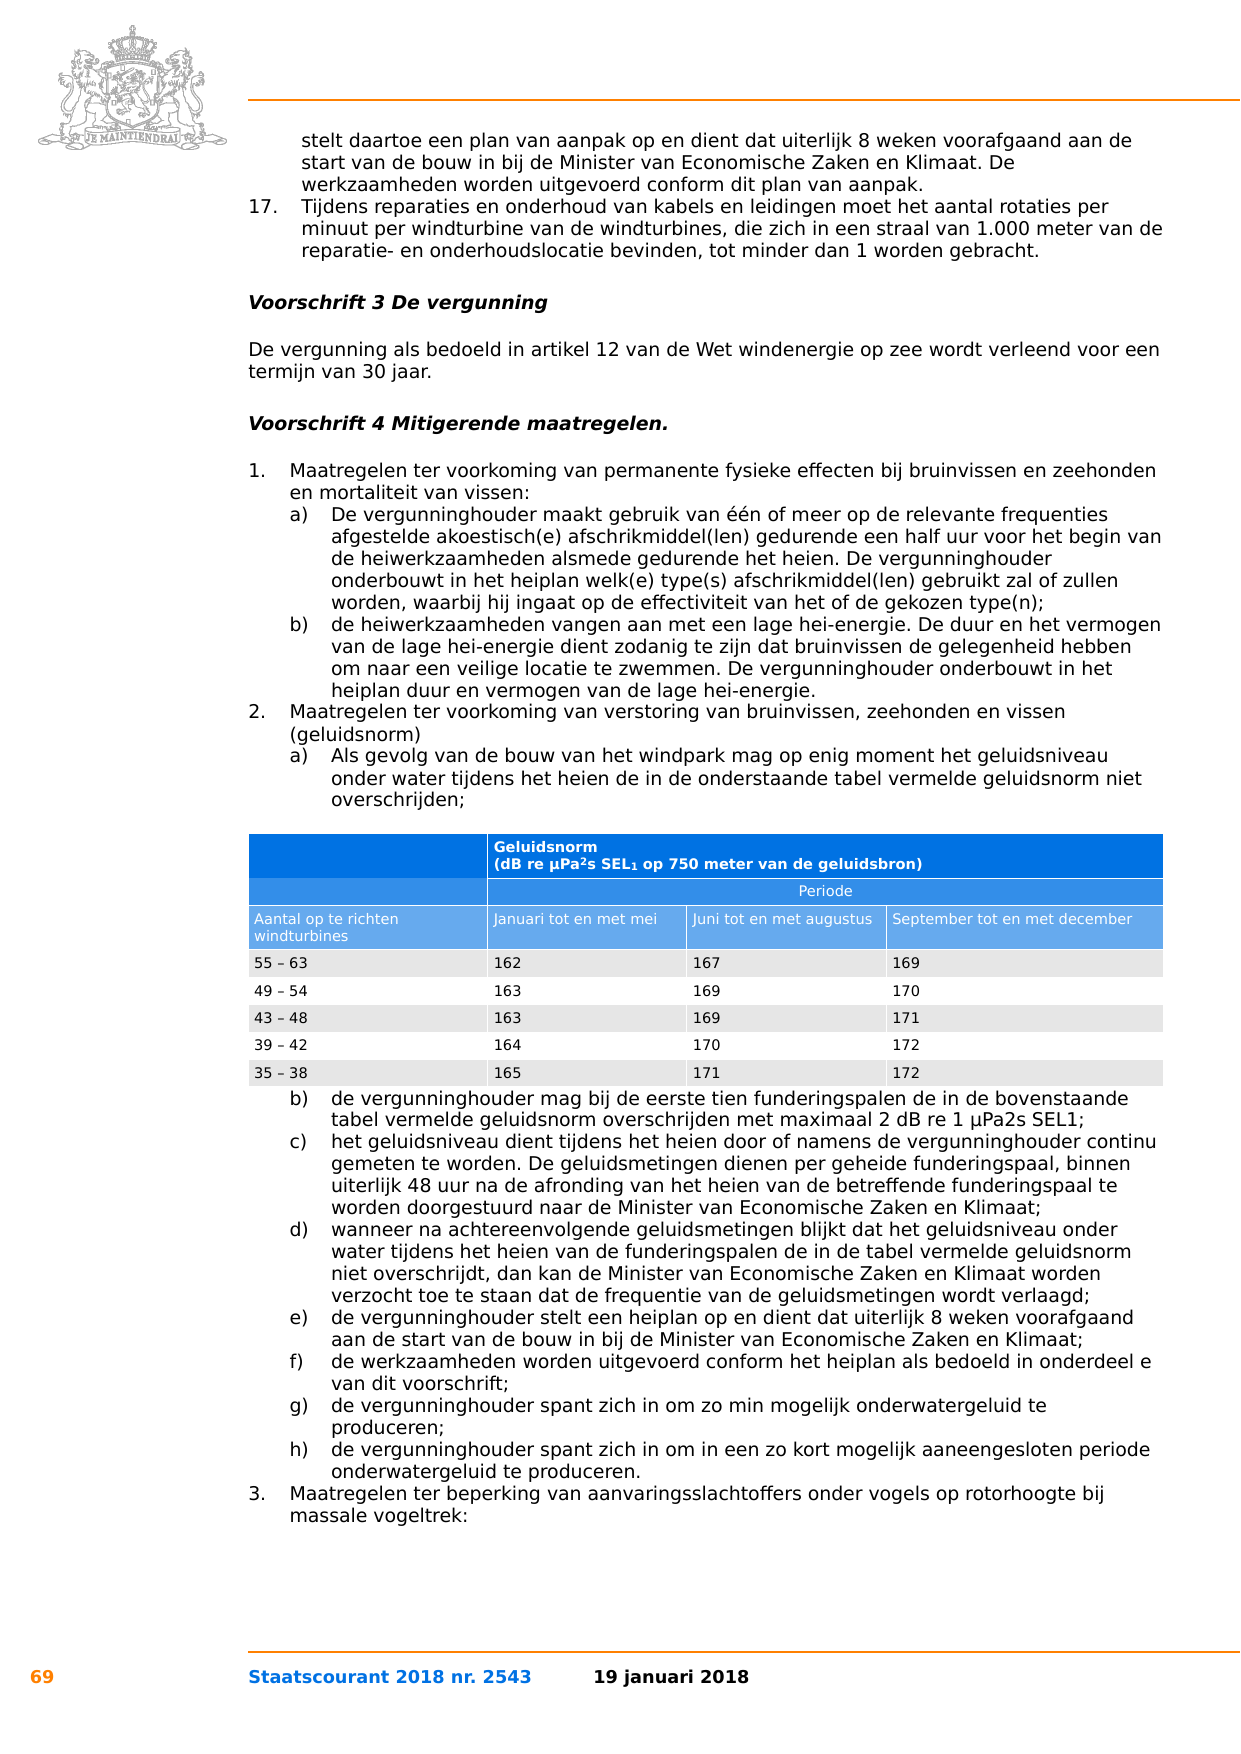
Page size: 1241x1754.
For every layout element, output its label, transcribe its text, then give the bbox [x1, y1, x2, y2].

text b) de vergunninghouder mag bij de eerste tien funderingspalen de in de bovenstaande tabel vermelde geluidsnorm overschrijden met maximaal 2 dB re 1 μPa2s SEL1; [289, 1088, 1163, 1131]
text De vergunning als bedoeld in artikel 12 van de Wet windenergie op zee wordt verleend voor een termijn van 30 jaar. [248, 339, 1163, 383]
table_cell 162 [488, 950, 686, 977]
table_cell 164 [488, 1033, 686, 1059]
text e) de vergunninghouder stelt een heiplan op en dient dat uiterlijk 8 weken voorafgaand aan de start van de bouw in bij de Minister van Economische Zaken en Klimaat; [289, 1307, 1163, 1351]
subtitle Voorschrift 3 De vergunning [248, 292, 1163, 314]
table_cell 163 [488, 978, 686, 1004]
table_cell 43 – 48 [249, 1005, 487, 1032]
table_header Geluidsnorm (dB re µPa2s SEL1 op 750 meter van de geluidsbron) [488, 834, 1163, 878]
table_cell 171 [687, 1060, 886, 1086]
table_cell 163 [488, 1005, 686, 1032]
table_cell September tot en met december [887, 906, 1163, 949]
table_cell Januari tot en met mei [488, 906, 686, 949]
text b) de heiwerkzaamheden vangen aan met een lage hei-energie. De duur en het vermogen van de lage hei-energie dient zodanig te zijn dat bruinvissen de gelegenheid hebben om naar een veilige locatie te zwemmen. De vergunninghouder onderbouwt in het heiplan duur en vermogen van de lage hei-energie. [289, 613, 1163, 701]
table_cell 170 [687, 1033, 886, 1059]
table_cell 167 [687, 950, 886, 977]
text 3. Maatregelen ter beperking van aanvaringsslachtoffers onder vogels op rotorhoogte bij massale vogeltrek: [248, 1483, 1163, 1527]
table_cell 55 – 63 [249, 950, 487, 977]
table_cell Periode [488, 879, 1163, 905]
subtitle Voorschrift 4 Mitigerende maatregelen. [248, 413, 1163, 435]
text c) het geluidsniveau dient tijdens het heien door of namens de vergunninghouder continu gemeten te worden. De geluidsmetingen dienen per geheide funderingspaal, binnen uiterlijk 48 uur na de afronding van het heien van de betreffende funderingspaal te worden doorgestuurd naar de Minister van Economische Zaken en Klimaat; [289, 1131, 1163, 1219]
text 2. Maatregelen ter voorkoming van verstoring van bruinvissen, zeehonden en vissen (geluidsnorm) [248, 701, 1163, 745]
table_cell 35 – 38 [249, 1060, 487, 1086]
text 1. Maatregelen ter voorkoming van permanente fysieke effecten bij bruinvissen en zeehonden en mortaliteit van vissen: [248, 460, 1163, 504]
table_cell 169 [887, 950, 1163, 977]
table_cell 39 – 42 [249, 1033, 487, 1059]
table_cell 172 [887, 1060, 1163, 1086]
table_cell 165 [488, 1060, 686, 1086]
table_cell 170 [887, 978, 1163, 1004]
table_cell Juni tot en met augustus [687, 906, 886, 949]
text a) De vergunninghouder maakt gebruik van één of meer op de relevante frequenties afgestelde akoestisch(e) afschrikmiddel(len) gedurende een half uur voor het begin van de heiwerkzaamheden alsmede gedurende het heien. De vergunninghouder onderbouwt in het heiplan welk(e) type(s) afschrikmiddel(len) gebruikt zal of zullen worden, waarbij hij ingaat op de effectiviteit van het of de gekozen type(n); [289, 504, 1163, 613]
text g) de vergunninghouder spant zich in om zo min mogelijk onderwatergeluid te produceren; [289, 1395, 1163, 1439]
table_cell 169 [687, 1005, 886, 1032]
picture [38, 25, 227, 150]
text stelt daartoe een plan van aanpak op en dient dat uiterlijk 8 weken voorafgaand aan de start van de bouw in bij de Minister van Economische Zaken en Klimaat. De werkzaamheden worden uitgevoerd conform dit plan van aanpak. [248, 130, 1163, 196]
table_cell 172 [887, 1033, 1163, 1059]
table_header [249, 834, 487, 878]
table_cell 49 – 54 [249, 978, 487, 1004]
text a) Als gevolg van de bouw van het windpark mag op enig moment het geluidsniveau onder water tijdens het heien de in de onderstaande tabel vermelde geluidsnorm niet overschrijden; [289, 745, 1163, 811]
table_cell 171 [887, 1005, 1163, 1032]
text 17. Tijdens reparaties en onderhoud van kabels en leidingen moet het aantal rotaties per minuut per windturbine van de windturbines, die zich in een straal van 1.000 meter van de reparatie- en onderhoudslocatie bevinden, tot minder dan 1 worden gebracht. [248, 196, 1163, 262]
text h) de vergunninghouder spant zich in om in een zo kort mogelijk aaneengesloten periode onderwatergeluid te produceren. [289, 1439, 1163, 1483]
table_cell 169 [687, 978, 886, 1004]
text d) wanneer na achtereenvolgende geluidsmetingen blijkt dat het geluidsniveau onder water tijdens het heien van de funderingspalen de in de tabel vermelde geluidsnorm niet overschrijdt, dan kan de Minister van Economische Zaken en Klimaat worden verzocht toe te staan dat de frequentie van de geluidsmetingen wordt verlaagd; [289, 1219, 1163, 1307]
table_cell Aantal op te richten windturbines [249, 906, 487, 949]
text f) de werkzaamheden worden uitgevoerd conform het heiplan als bedoeld in onderdeel e van dit voorschrift; [289, 1351, 1163, 1395]
